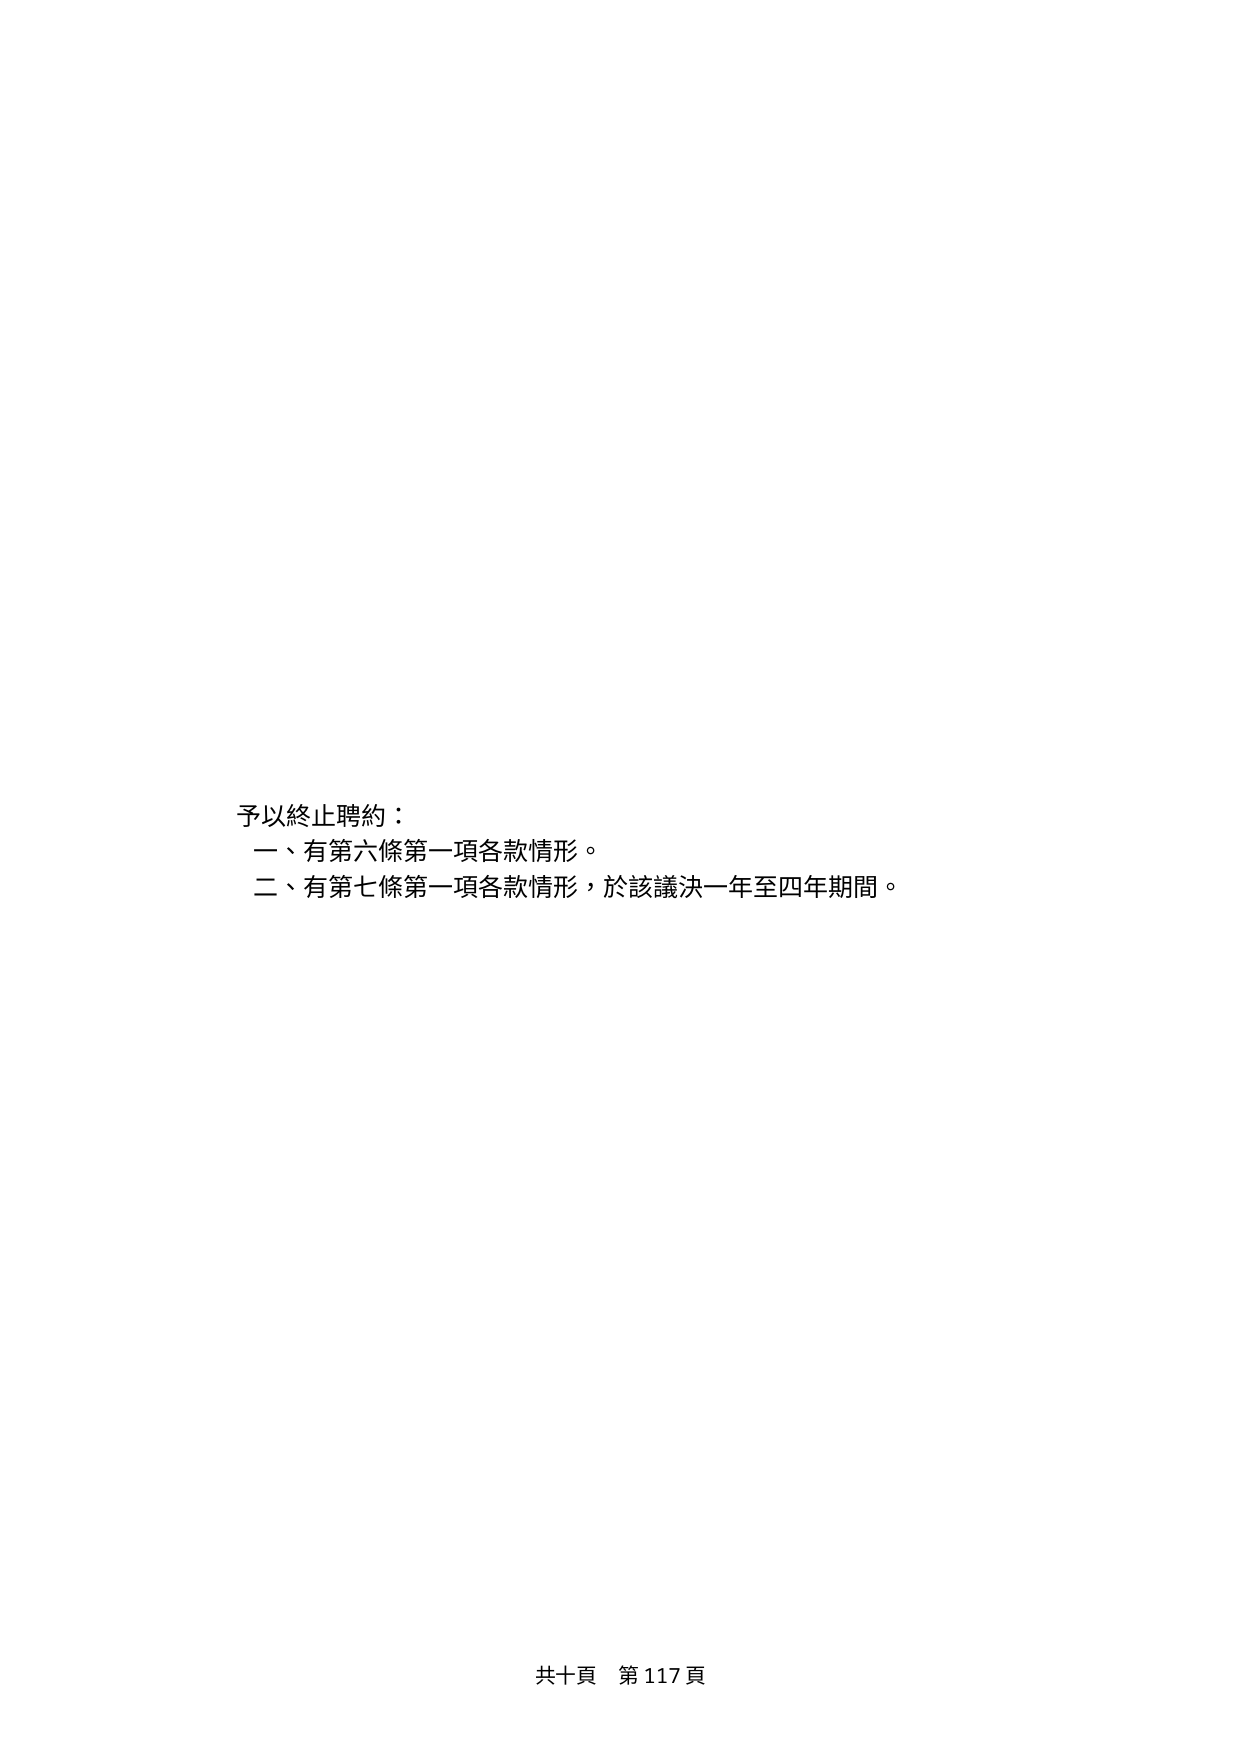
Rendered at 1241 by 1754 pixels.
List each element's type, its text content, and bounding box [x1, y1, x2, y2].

text 予以終止聘約： [118, 797, 1122, 832]
text 二、有第七條第一項各款情形，於該議決一年至四年期間。 [118, 868, 1122, 903]
text 一、有第六條第一項各款情形。 [118, 832, 1122, 868]
